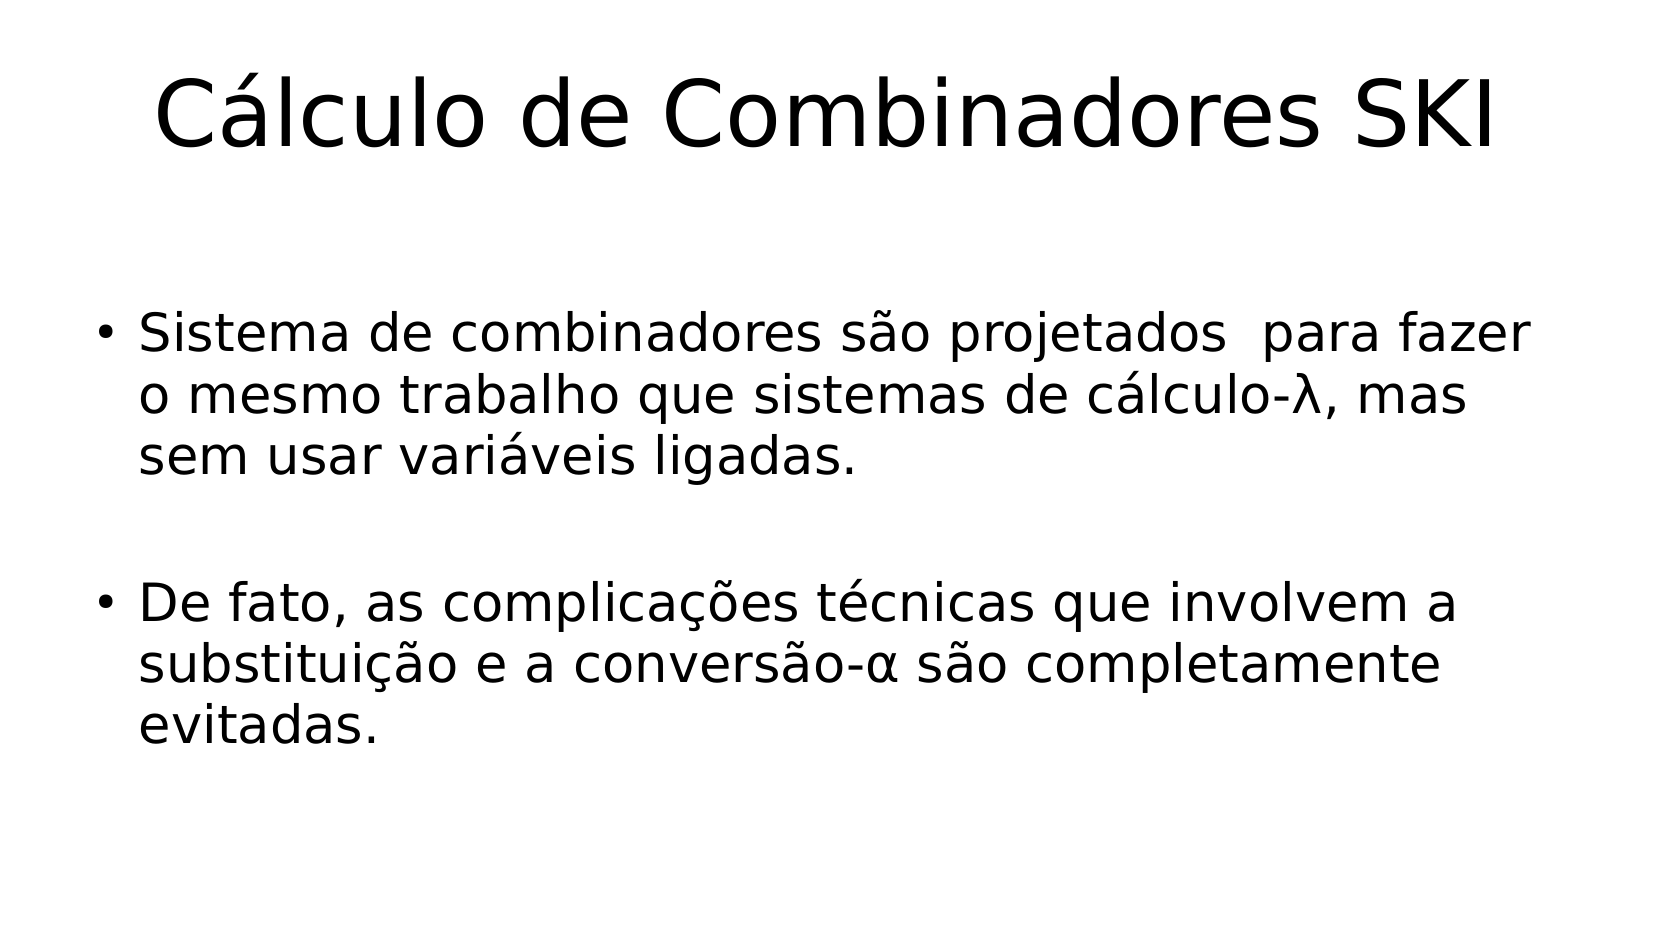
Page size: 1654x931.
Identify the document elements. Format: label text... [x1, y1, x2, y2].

title Cálculo de Combinadores SKI [82, 37, 1571, 193]
list Sistema de combinadores são projetados para fazer o mesmo trabalho que sistemas de cálculo-λ, mas sem usar variáveis ligadas. De fato, as complicações técnicas que involvem a substituição e a conversão-α são completamente evitadas. [82, 217, 1571, 758]
